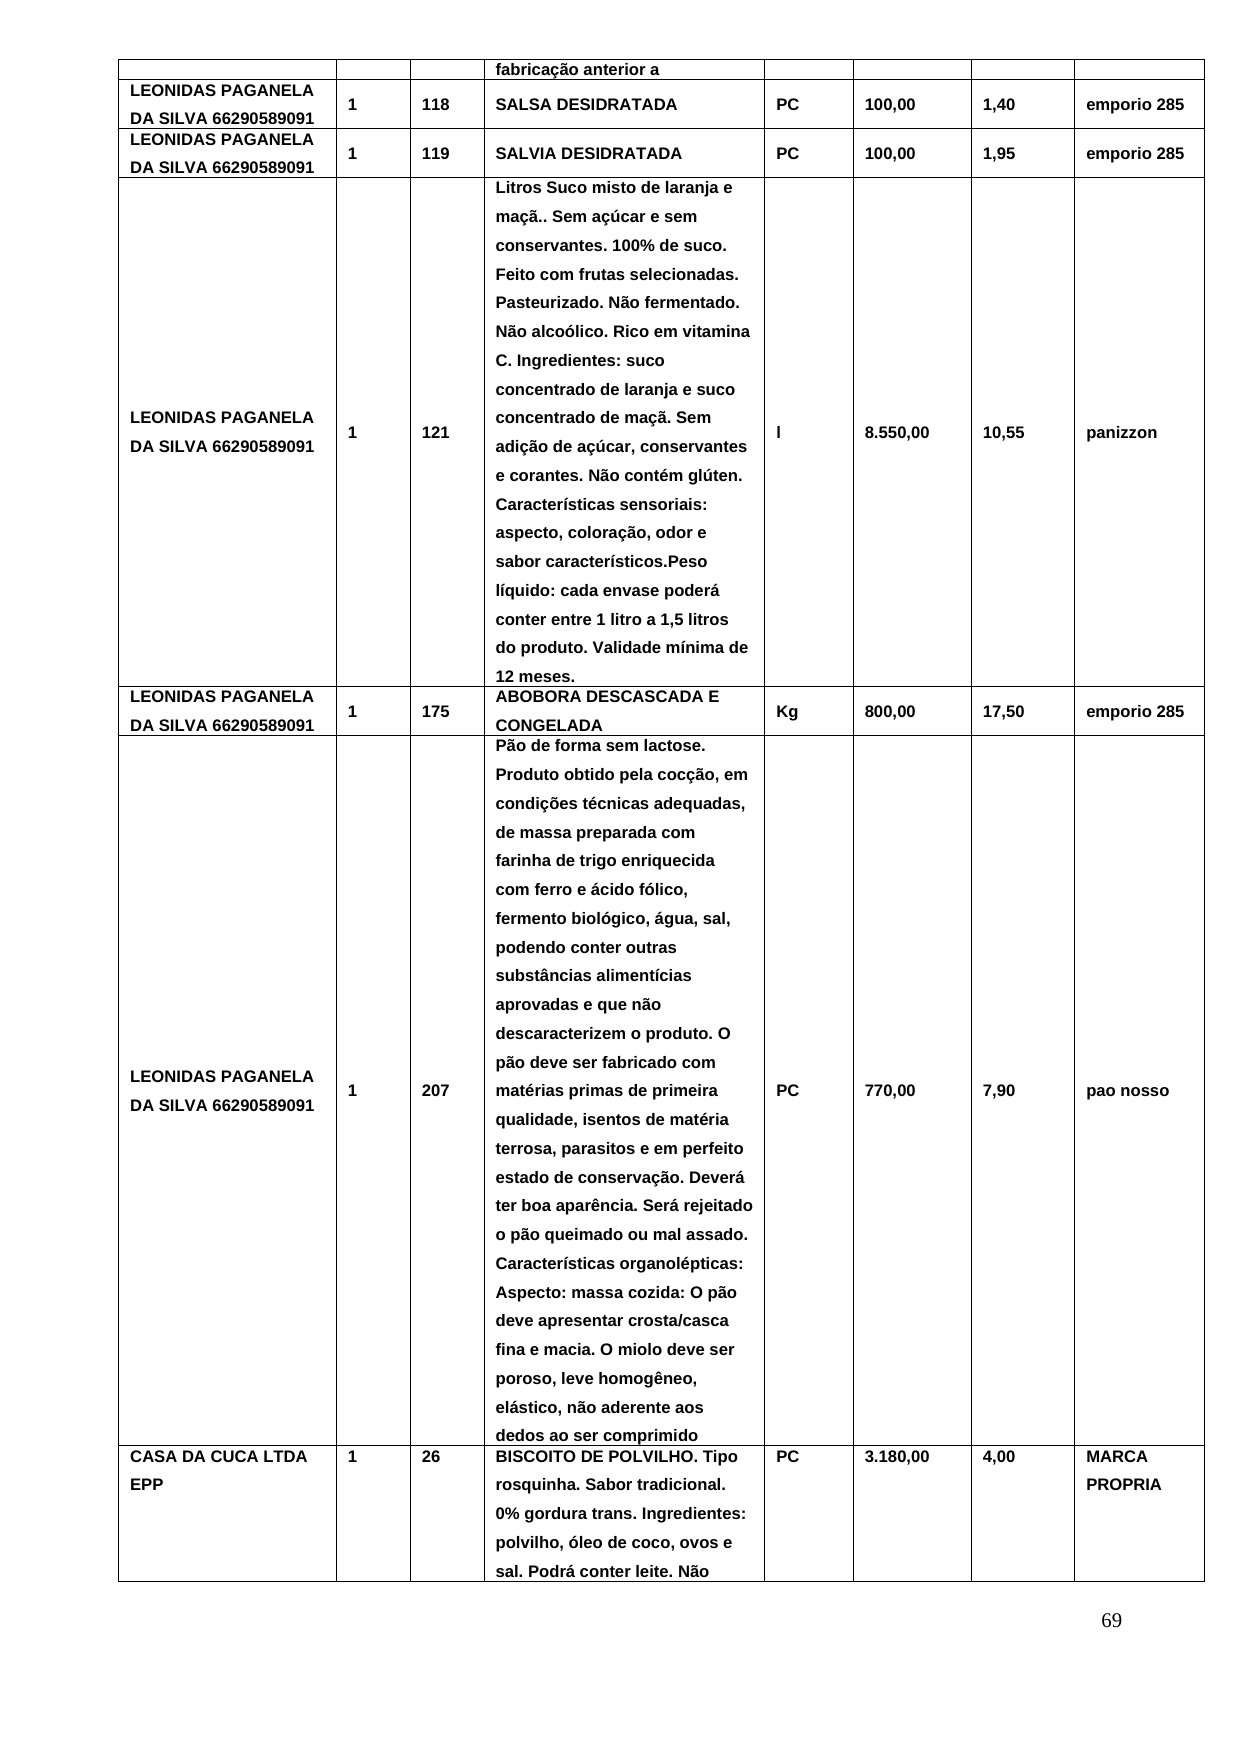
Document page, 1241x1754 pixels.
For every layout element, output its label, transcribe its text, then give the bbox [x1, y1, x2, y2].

table_cell 207 [411, 736, 484, 1445]
table_cell panizzon [1075, 178, 1204, 686]
table_cell emporio 285 [1075, 80, 1204, 128]
table_cell LEONIDAS PAGANELA DA SILVA 66290589091 [119, 80, 336, 128]
table_cell Litros Suco misto de laranja e maçã.. Sem açúcar e sem conservantes. 100% de suco. Feito com frutas selecionadas. Pasteurizado. Não fermentado. Não alcoólico. Rico em vitamina C. Ingredientes: suco concentrado de laranja e suco concentrado de maçã. Sem adição de açúcar, conservantes e corantes. Não contém glúten. Características sensoriais: aspecto, coloração, odor e sabor característicos.Peso líquido: cada envase poderá conter entre 1 litro a 1,5 litros do produto. Validade mínima de 12 meses. [485, 178, 764, 686]
table_cell 4,00 [972, 1446, 1074, 1581]
table_cell SALSA DESIDRATADA [485, 80, 764, 128]
table_cell SALVIA DESIDRATADA [485, 129, 764, 177]
table_cell 1,95 [972, 129, 1074, 177]
table_cell PC [765, 80, 853, 128]
table_cell [1075, 60, 1204, 79]
table_cell ABOBORA DESCASCADA E CONGELADA [485, 687, 764, 735]
table_cell PC [765, 736, 853, 1445]
table_cell 8.550,00 [854, 178, 971, 686]
table_cell 1 [337, 178, 410, 686]
table_cell BISCOITO DE POLVILHO. Tipo rosquinha. Sabor tradicional. 0% gordura trans. Ingredientes: polvilho, óleo de coco, ovos e sal. Podrá conter leite. Não [485, 1446, 764, 1581]
table_cell emporio 285 [1075, 687, 1204, 735]
table_cell [411, 60, 484, 79]
table_cell l [765, 178, 853, 686]
table_cell Pão de forma sem lactose. Produto obtido pela cocção, em condições técnicas adequadas, de massa preparada com farinha de trigo enriquecida com ferro e ácido fólico, fermento biológico, água, sal, podendo conter outras substâncias alimentícias aprovadas e que não descaracterizem o produto. O pão deve ser fabricado com matérias primas de primeira qualidade, isentos de matéria terrosa, parasitos e em perfeito estado de conservação. Deverá ter boa aparência. Será rejeitado o pão queimado ou mal assado. Características organolépticas: Aspecto: massa cozida: O pão deve apresentar crosta/casca fina e macia. O miolo deve ser poroso, leve homogêneo, elástico, não aderente aos dedos ao ser comprimido [485, 736, 764, 1445]
table_cell 100,00 [854, 129, 971, 177]
table_cell 26 [411, 1446, 484, 1581]
table_cell emporio 285 [1075, 129, 1204, 177]
table_cell 1 [337, 1446, 410, 1581]
table_cell 10,55 [972, 178, 1074, 686]
table_cell LEONIDAS PAGANELA DA SILVA 66290589091 [119, 687, 336, 735]
table_cell LEONIDAS PAGANELA DA SILVA 66290589091 [119, 178, 336, 686]
table_cell fabricação anterior a [485, 60, 764, 79]
table_cell [972, 60, 1074, 79]
table_cell 1 [337, 129, 410, 177]
table_cell [119, 60, 336, 79]
table_cell PC [765, 129, 853, 177]
table_cell 3.180,00 [854, 1446, 971, 1581]
table_cell pao nosso [1075, 736, 1204, 1445]
table_cell 770,00 [854, 736, 971, 1445]
table_cell CASA DA CUCA LTDA EPP [119, 1446, 336, 1581]
table_cell [337, 60, 410, 79]
table_cell 800,00 [854, 687, 971, 735]
table_cell 1 [337, 80, 410, 128]
table_cell Kg [765, 687, 853, 735]
table_cell LEONIDAS PAGANELA DA SILVA 66290589091 [119, 736, 336, 1445]
table_cell 1 [337, 736, 410, 1445]
table_cell 1,40 [972, 80, 1074, 128]
table_cell 175 [411, 687, 484, 735]
table_cell 7,90 [972, 736, 1074, 1445]
table_cell PC [765, 1446, 853, 1581]
table_cell 100,00 [854, 80, 971, 128]
table_cell 121 [411, 178, 484, 686]
table_cell [765, 60, 853, 79]
table_cell [854, 60, 971, 79]
table_cell 1 [337, 687, 410, 735]
table_cell 119 [411, 129, 484, 177]
table_cell LEONIDAS PAGANELA DA SILVA 66290589091 [119, 129, 336, 177]
table_cell MARCA PROPRIA [1075, 1446, 1204, 1581]
table_cell 17,50 [972, 687, 1074, 735]
table_cell 118 [411, 80, 484, 128]
